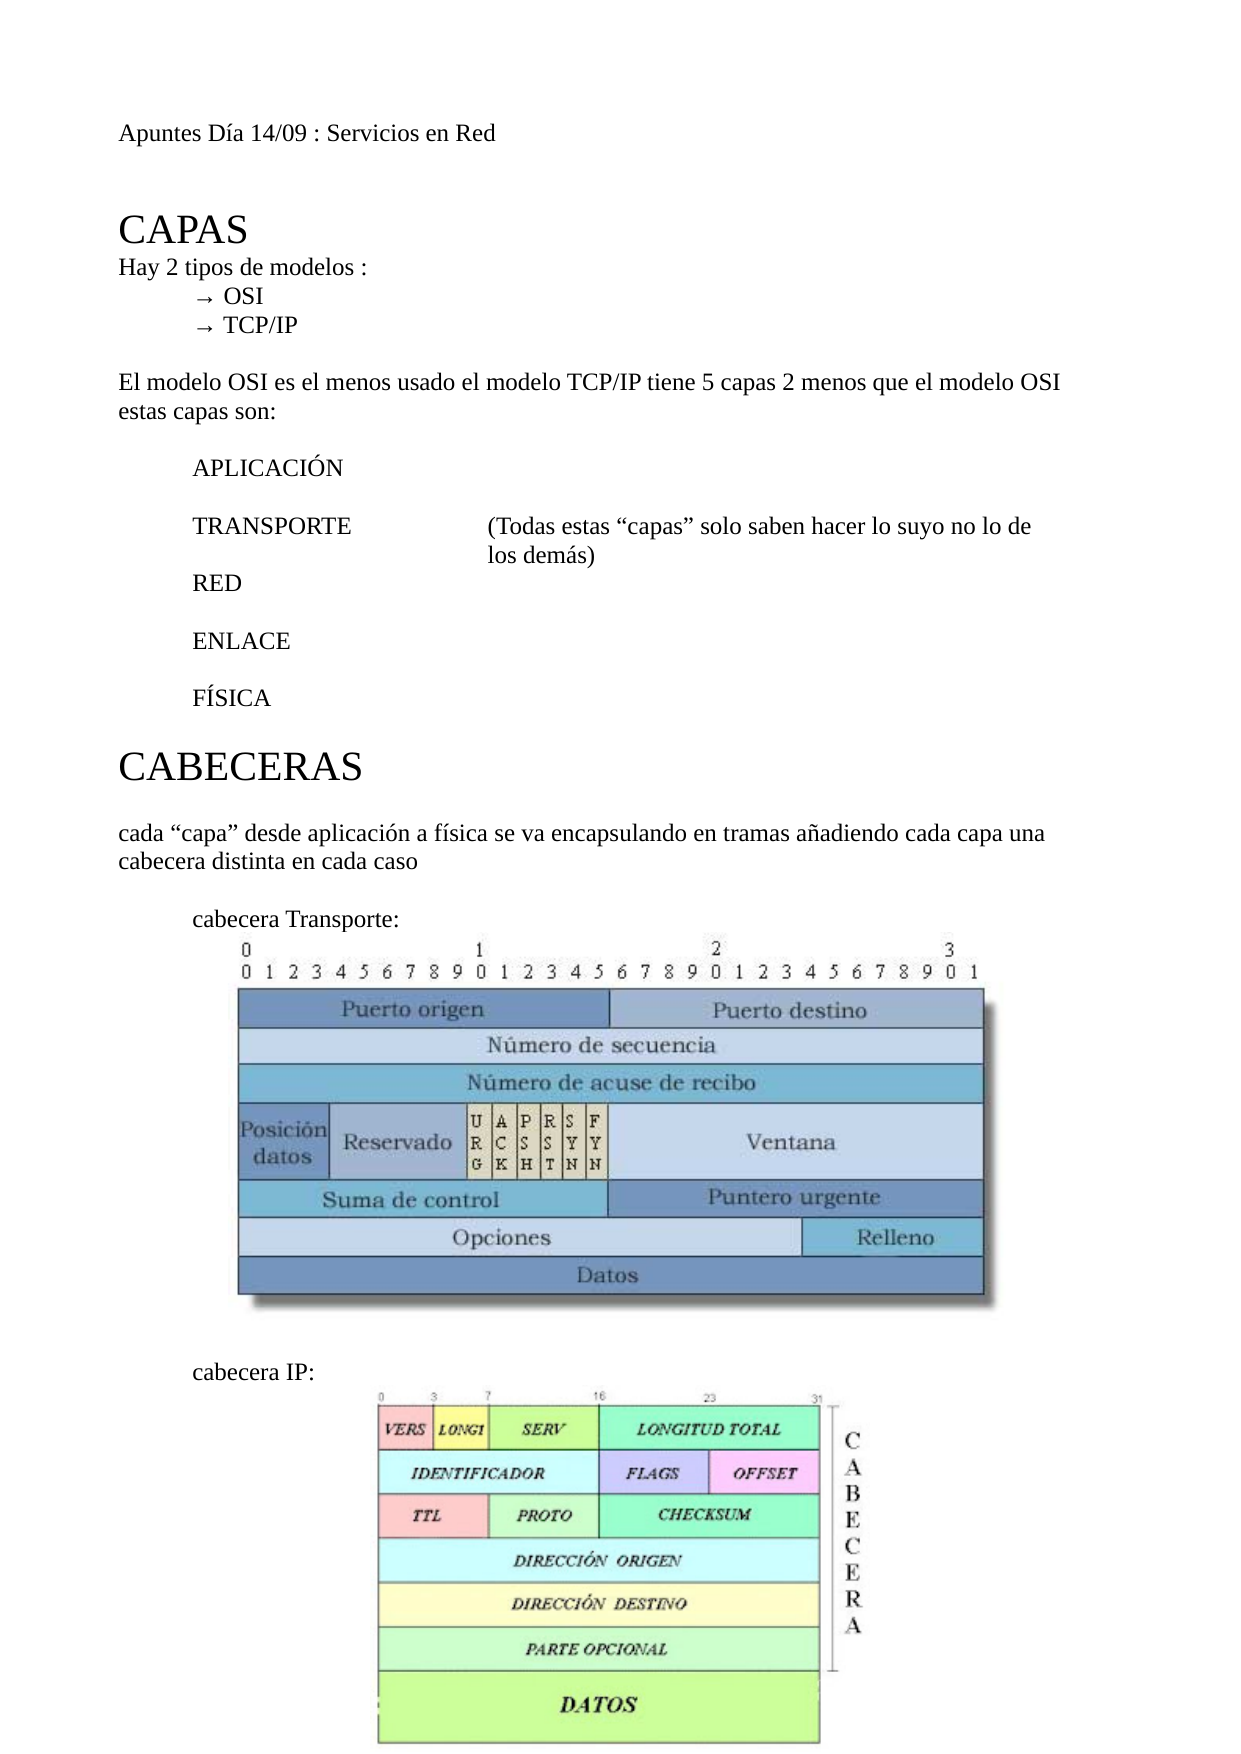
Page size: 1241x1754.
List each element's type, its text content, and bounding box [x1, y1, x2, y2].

text FÍSICA [118, 683, 1122, 712]
text El modelo OSI es el menos usado el modelo TCP/IP tiene 5 capas 2 menos que el modelo OSI [118, 367, 1122, 396]
text APLICACIÓN [118, 453, 1122, 482]
text los demás) [118, 540, 1122, 568]
text CABECERAS [118, 741, 1122, 789]
text → TCP/IP [118, 310, 1122, 338]
picture [370, 1385, 870, 1752]
text cada “capa” desde aplicación a física se va encapsulando en tramas añadiendo cada capa una cabecera distinta en cada caso [118, 818, 1122, 875]
picture [227, 932, 1013, 1328]
text estas capas son: [118, 396, 1122, 453]
text Apuntes Día 14/09 : Servicios en Red [118, 118, 1122, 147]
text cabecera Transporte: [118, 904, 1122, 933]
text Hay 2 tipos de modelos : [118, 252, 1122, 281]
text → OSI [118, 281, 1122, 310]
text RED [118, 568, 1122, 597]
text TRANSPORTE (Todas estas “capas” solo saben hacer lo suyo no lo de [118, 511, 1122, 540]
text CAPAS [118, 204, 1122, 252]
text cabecera IP: [118, 1357, 1122, 1386]
text ENLACE [118, 626, 1122, 655]
